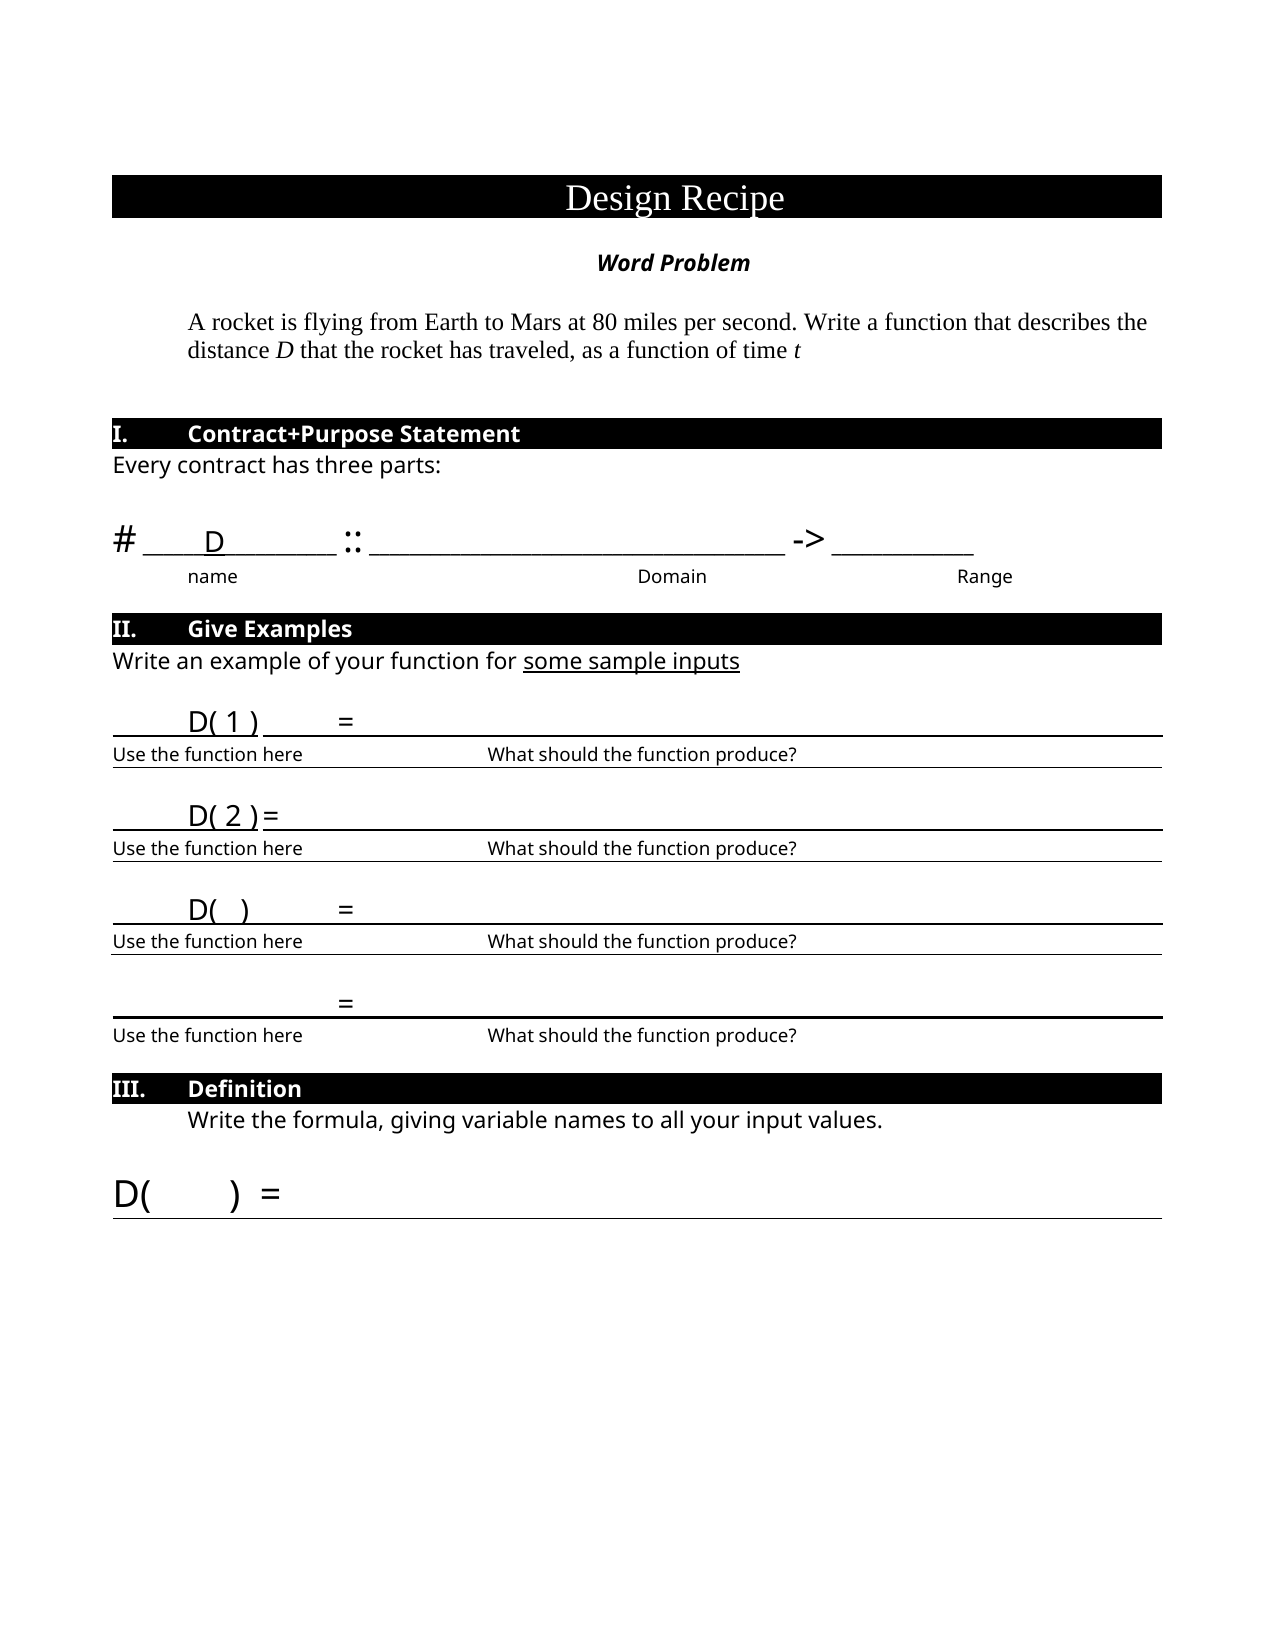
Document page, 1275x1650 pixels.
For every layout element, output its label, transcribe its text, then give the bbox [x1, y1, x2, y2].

text name Domain Range [112, 563, 1162, 588]
text Word Problem [187, 247, 1162, 278]
text [112, 1017, 1162, 1023]
text Use the function here What should the function produce? [112, 741, 1162, 767]
text A rocket is flying from Earth to Mars at 80 miles per second. Write a function that describes the distance D that the rocket has traveled, as a function of time t [187, 307, 1162, 364]
subtitle Definition [112, 1073, 1162, 1104]
text Use the function here What should the function produce? [112, 835, 1162, 861]
subtitle Design Recipe [112, 175, 1162, 218]
list Write the formula, giving variable names to all your input values. [150, 1104, 1162, 1136]
text D( ) = [112, 889, 1162, 923]
text D( 2 ) = [112, 795, 1162, 835]
text Write an example of your function for some sample inputs [112, 645, 1162, 676]
subtitle Contract+Purpose Statement [112, 418, 1162, 449]
text = [112, 983, 1162, 1016]
text D( 1 ) = [112, 701, 1162, 741]
text Use the function here What should the function produce? [112, 1023, 1162, 1048]
text [112, 924, 1162, 929]
text # ______D___________ :: _________________________________________ -> ______________ [112, 512, 1162, 563]
text Every contract has three parts: [112, 449, 1162, 481]
text D( ) = [112, 1167, 1162, 1218]
subtitle Give Examples [112, 613, 1162, 645]
text Use the function here What should the function produce? [112, 929, 1162, 954]
